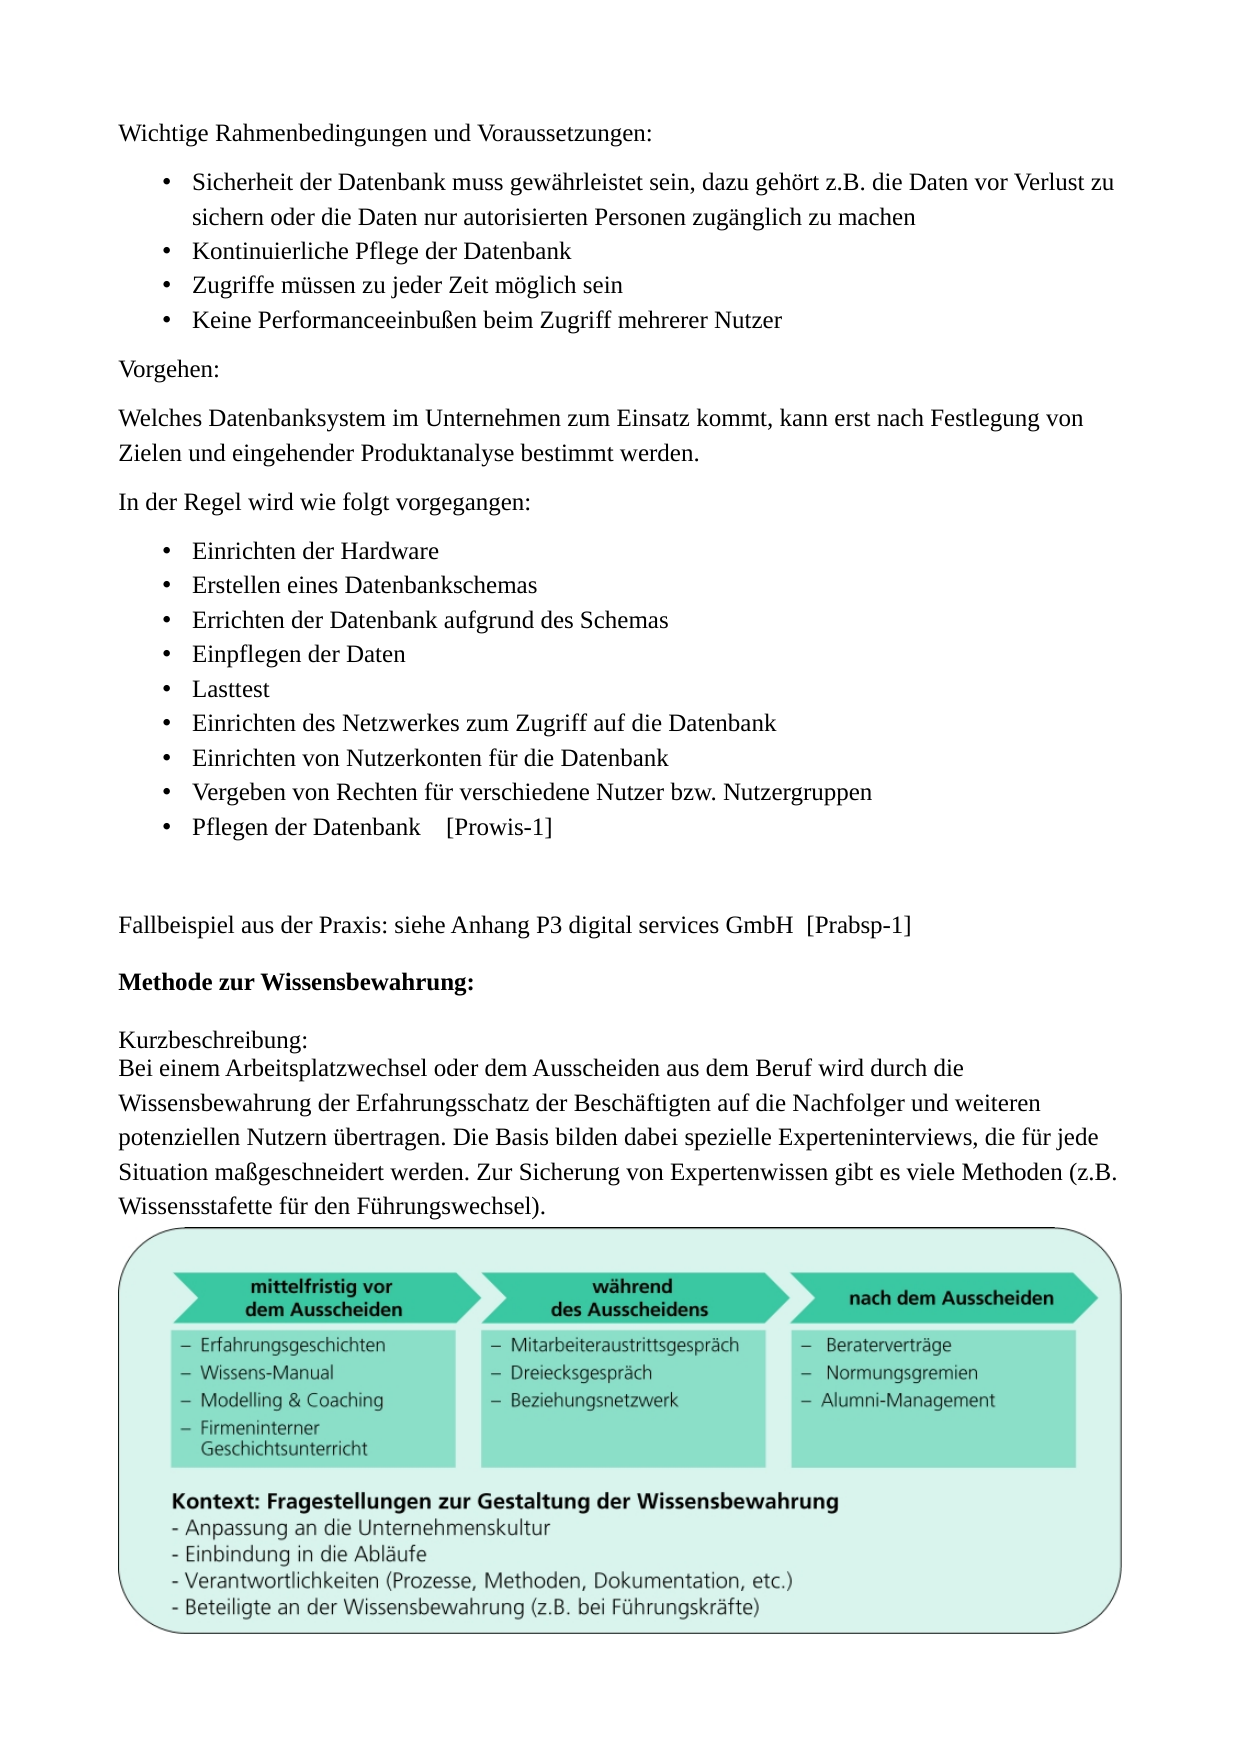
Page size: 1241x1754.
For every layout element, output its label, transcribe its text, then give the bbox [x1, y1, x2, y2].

list Erstellen eines Datenbankschemas [162, 570, 1122, 599]
list Kontinuierliche Pflege der Datenbank [162, 236, 1122, 265]
list Pflegen der Datenbank [Prowis-1] [162, 812, 1122, 840]
text Welches Datenbanksystem im Unternehmen zum Einsatz kommt, kann erst nach Festlegung von Zielen und eingehender Produktanalyse bestimmt werden. [118, 403, 1122, 466]
text Bei einem Arbeitsplatzwechsel oder dem Ausscheiden aus dem Beruf wird durch die Wissensbewahrung der Erfahrungsschatz der Beschäftigten auf die Nachfolger und weiteren potenziellen Nutzern übertragen. Die Basis bilden dabei spezielle Experteninterviews, die für jede Situation maßgeschneidert werden. Zur Sicherung von Expertenwissen gibt es viele Methoden (z.B. Wissensstafette für den Führungswechsel). [118, 1053, 1122, 1220]
text Wichtige Rahmenbedingungen und Voraussetzungen: [118, 118, 1122, 147]
list Einrichten der Hardware [162, 536, 1122, 564]
text Vorgehen: [118, 354, 1122, 383]
text Methode zur Wissensbewahrung: [118, 967, 1122, 996]
list Einrichten des Netzwerkes zum Zugriff auf die Datenbank [162, 708, 1122, 737]
list Zugriffe müssen zu jeder Zeit möglich sein [162, 271, 1122, 299]
list Vergeben von Rechten für verschiedene Nutzer bzw. Nutzergruppen [162, 777, 1122, 806]
list Einrichten von Nutzerkonten für die Datenbank [162, 743, 1122, 771]
list Errichten der Datenbank aufgrund des Schemas [162, 605, 1122, 633]
list Sicherheit der Datenbank muss gewährleistet sein, dazu gehört z.B. die Daten vor Verlust zu sichern oder die Daten nur autorisierten Personen zugänglich zu machen [162, 167, 1122, 230]
list Keine Performanceeinbußen beim Zugriff mehrerer Nutzer [162, 305, 1122, 334]
text In der Regel wird wie folgt vorgegangen: [118, 487, 1122, 516]
text Kurzbeschreibung: [118, 1025, 1122, 1053]
text Fallbeispiel aus der Praxis: siehe Anhang P3 digital services GmbH [Prabsp-1] [118, 910, 1122, 938]
list Lasttest [162, 674, 1122, 702]
list Einpflegen der Daten [162, 639, 1122, 668]
picture [118, 1227, 1123, 1635]
